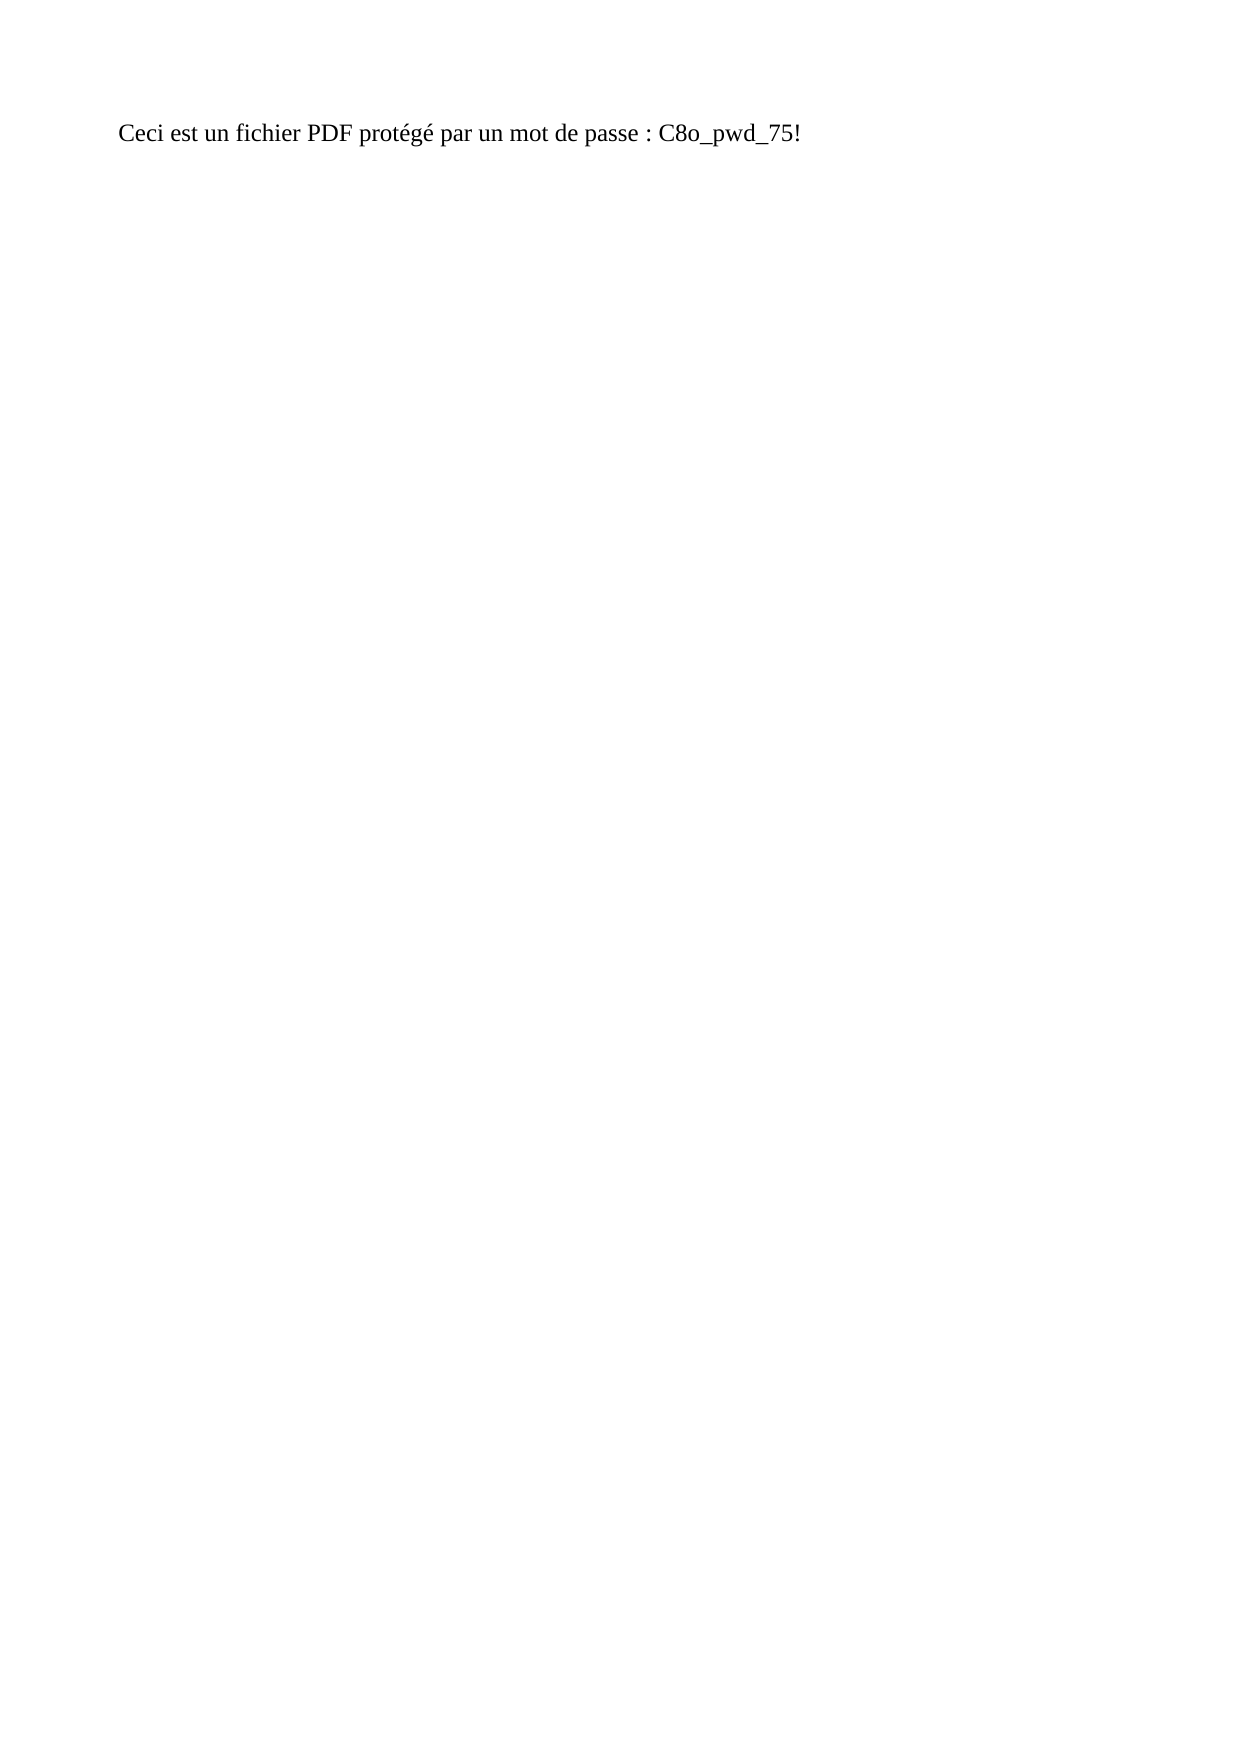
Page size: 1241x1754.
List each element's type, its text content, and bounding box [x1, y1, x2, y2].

text Ceci est un fichier PDF protégé par un mot de passe : C8o_pwd_75! [118, 118, 1122, 147]
